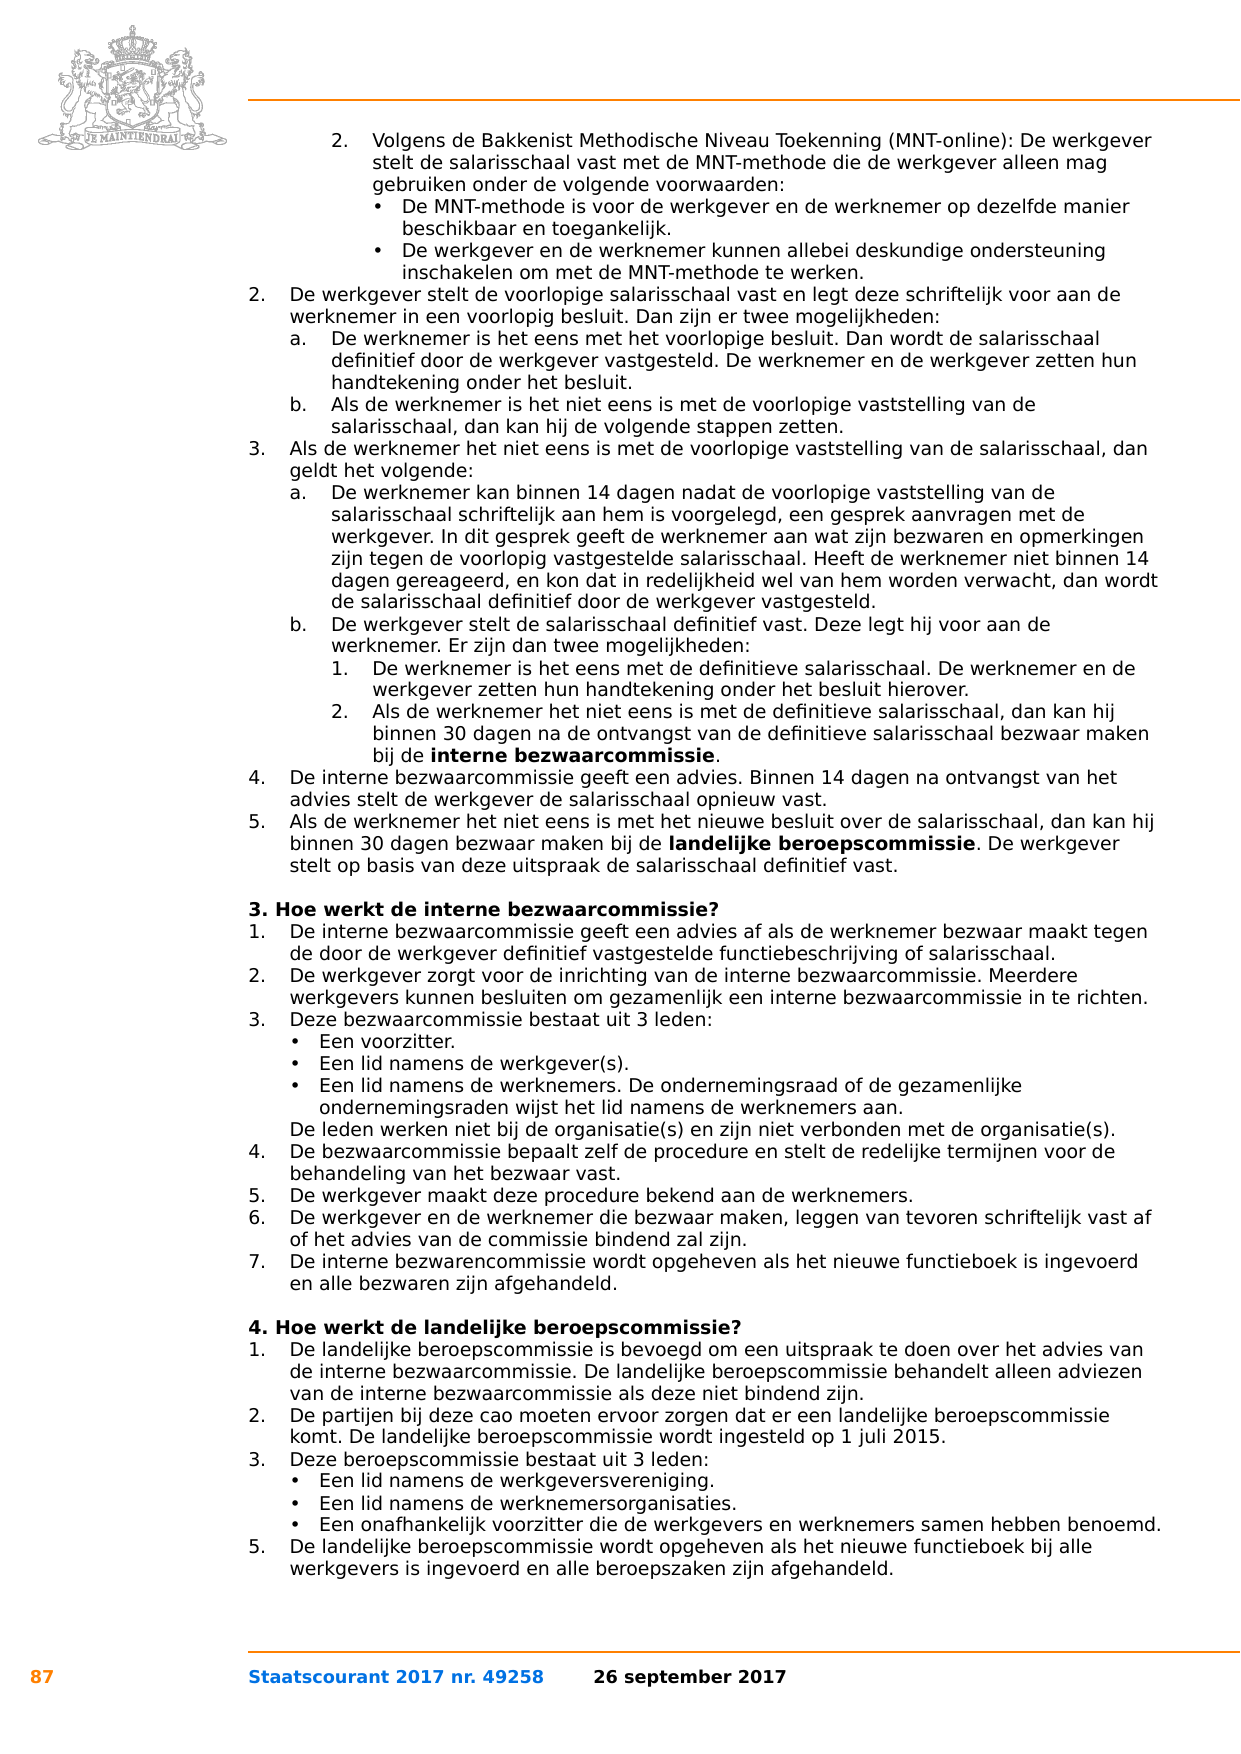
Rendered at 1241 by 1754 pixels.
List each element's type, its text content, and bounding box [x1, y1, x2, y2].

text 3. Deze beroepscommissie bestaat uit 3 leden: [248, 1448, 1163, 1470]
text 2. Volgens de Bakkenist Methodische Niveau Toekenning (MNT-online): De werkgever stelt de salarisschaal vast met de MNT-methode die de werkgever alleen mag gebruiken onder de volgende voorwaarden: [331, 130, 1163, 196]
subtitle 4. Hoe werkt de landelijke beroepscommissie? [248, 1317, 1163, 1338]
text • Een lid namens de werkgever(s). [289, 1053, 1163, 1075]
text 6. De werkgever en de werknemer die bezwaar maken, leggen van tevoren schriftelijk vast af of het advies van de commissie bindend zal zijn. [248, 1207, 1163, 1251]
text 2. De werkgever zorgt voor de inrichting van de interne bezwaarcommissie. Meerdere werkgevers kunnen besluiten om gezamenlijk een interne bezwaarcommissie in te richten. [248, 965, 1163, 1009]
text De leden werken niet bij de organisatie(s) en zijn niet verbonden met de organisatie(s). [289, 1119, 1163, 1141]
text 4. De bezwaarcommissie bepaalt zelf de procedure en stelt de redelijke termijnen voor de behandeling van het bezwaar vast. [248, 1141, 1163, 1185]
text 3. Deze bezwaarcommissie bestaat uit 3 leden: [248, 1009, 1163, 1031]
text 2. De partijen bij deze cao moeten ervoor zorgen dat er een landelijke beroepscommissie komt. De landelijke beroepscommissie wordt ingesteld op 1 juli 2015. [248, 1404, 1163, 1448]
text • Een lid namens de werknemersorganisaties. [289, 1492, 1163, 1514]
text 2. De werkgever stelt de voorlopige salarisschaal vast en legt deze schriftelijk voor aan de werknemer in een voorlopig besluit. Dan zijn er twee mogelijkheden: [248, 284, 1163, 328]
text b. De werkgever stelt de salarisschaal definitief vast. Deze legt hij voor aan de werknemer. Er zijn dan twee mogelijkheden: [289, 613, 1163, 657]
text 5. Als de werknemer het niet eens is met het nieuwe besluit over de salarisschaal, dan kan hij binnen 30 dagen bezwaar maken bij de landelijke beroepscommissie. De werkgever stelt op basis van deze uitspraak de salarisschaal definitief vast. [248, 811, 1163, 877]
text 3. Als de werknemer het niet eens is met de voorlopige vaststelling van de salarisschaal, dan geldt het volgende: [248, 438, 1163, 482]
text a. De werknemer kan binnen 14 dagen nadat de voorlopige vaststelling van de salarisschaal schriftelijk aan hem is voorgelegd, een gesprek aanvragen met de werkgever. In dit gesprek geeft de werknemer aan wat zijn bezwaren en opmerkingen zijn tegen de voorlopig vastgestelde salarisschaal. Heeft de werknemer niet binnen 14 dagen gereageerd, en kon dat in redelijkheid wel van hem worden verwacht, dan wordt de salarisschaal definitief door de werkgever vastgesteld. [289, 482, 1163, 613]
text b. Als de werknemer is het niet eens is met de voorlopige vaststelling van de salarisschaal, dan kan hij de volgende stappen zetten. [289, 394, 1163, 438]
text 1. De interne bezwaarcommissie geeft een advies af als de werknemer bezwaar maakt tegen de door de werkgever definitief vastgestelde functiebeschrijving of salarisschaal. [248, 921, 1163, 965]
picture [38, 25, 227, 150]
text 5. De werkgever maakt deze procedure bekend aan de werknemers. [248, 1185, 1163, 1207]
text 1. De werknemer is het eens met de definitieve salarisschaal. De werknemer en de werkgever zetten hun handtekening onder het besluit hierover. [331, 657, 1163, 701]
text • De MNT-methode is voor de werkgever en de werknemer op dezelfde manier beschikbaar en toegankelijk. [372, 196, 1163, 240]
text • Een lid namens de werkgeversvereniging. [289, 1470, 1163, 1492]
text 1. De landelijke beroepscommissie is bevoegd om een uitspraak te doen over het advies van de interne bezwaarcommissie. De landelijke beroepscommissie behandelt alleen adviezen van de interne bezwaarcommissie als deze niet bindend zijn. [248, 1338, 1163, 1404]
text 5. De landelijke beroepscommissie wordt opgeheven als het nieuwe functieboek bij alle werkgevers is ingevoerd en alle beroepszaken zijn afgehandeld. [248, 1536, 1163, 1580]
text • De werkgever en de werknemer kunnen allebei deskundige ondersteuning inschakelen om met de MNT-methode te werken. [372, 240, 1163, 284]
text 4. De interne bezwaarcommissie geeft een advies. Binnen 14 dagen na ontvangst van het advies stelt de werkgever de salarisschaal opnieuw vast. [248, 767, 1163, 811]
text a. De werknemer is het eens met het voorlopige besluit. Dan wordt de salarisschaal definitief door de werkgever vastgesteld. De werknemer en de werkgever zetten hun handtekening onder het besluit. [289, 328, 1163, 394]
text • Een lid namens de werknemers. De ondernemingsraad of de gezamenlijke ondernemingsraden wijst het lid namens de werknemers aan. [289, 1075, 1163, 1119]
text • Een voorzitter. [289, 1031, 1163, 1053]
subtitle 3. Hoe werkt de interne bezwaarcommissie? [248, 899, 1163, 921]
text 7. De interne bezwarencommissie wordt opgeheven als het nieuwe functieboek is ingevoerd en alle bezwaren zijn afgehandeld. [248, 1251, 1163, 1295]
text 2. Als de werknemer het niet eens is met de definitieve salarisschaal, dan kan hij binnen 30 dagen na de ontvangst van de definitieve salarisschaal bezwaar maken bij de interne bezwaarcommissie. [331, 701, 1163, 767]
text • Een onafhankelijk voorzitter die de werkgevers en werknemers samen hebben benoemd. [289, 1514, 1163, 1536]
